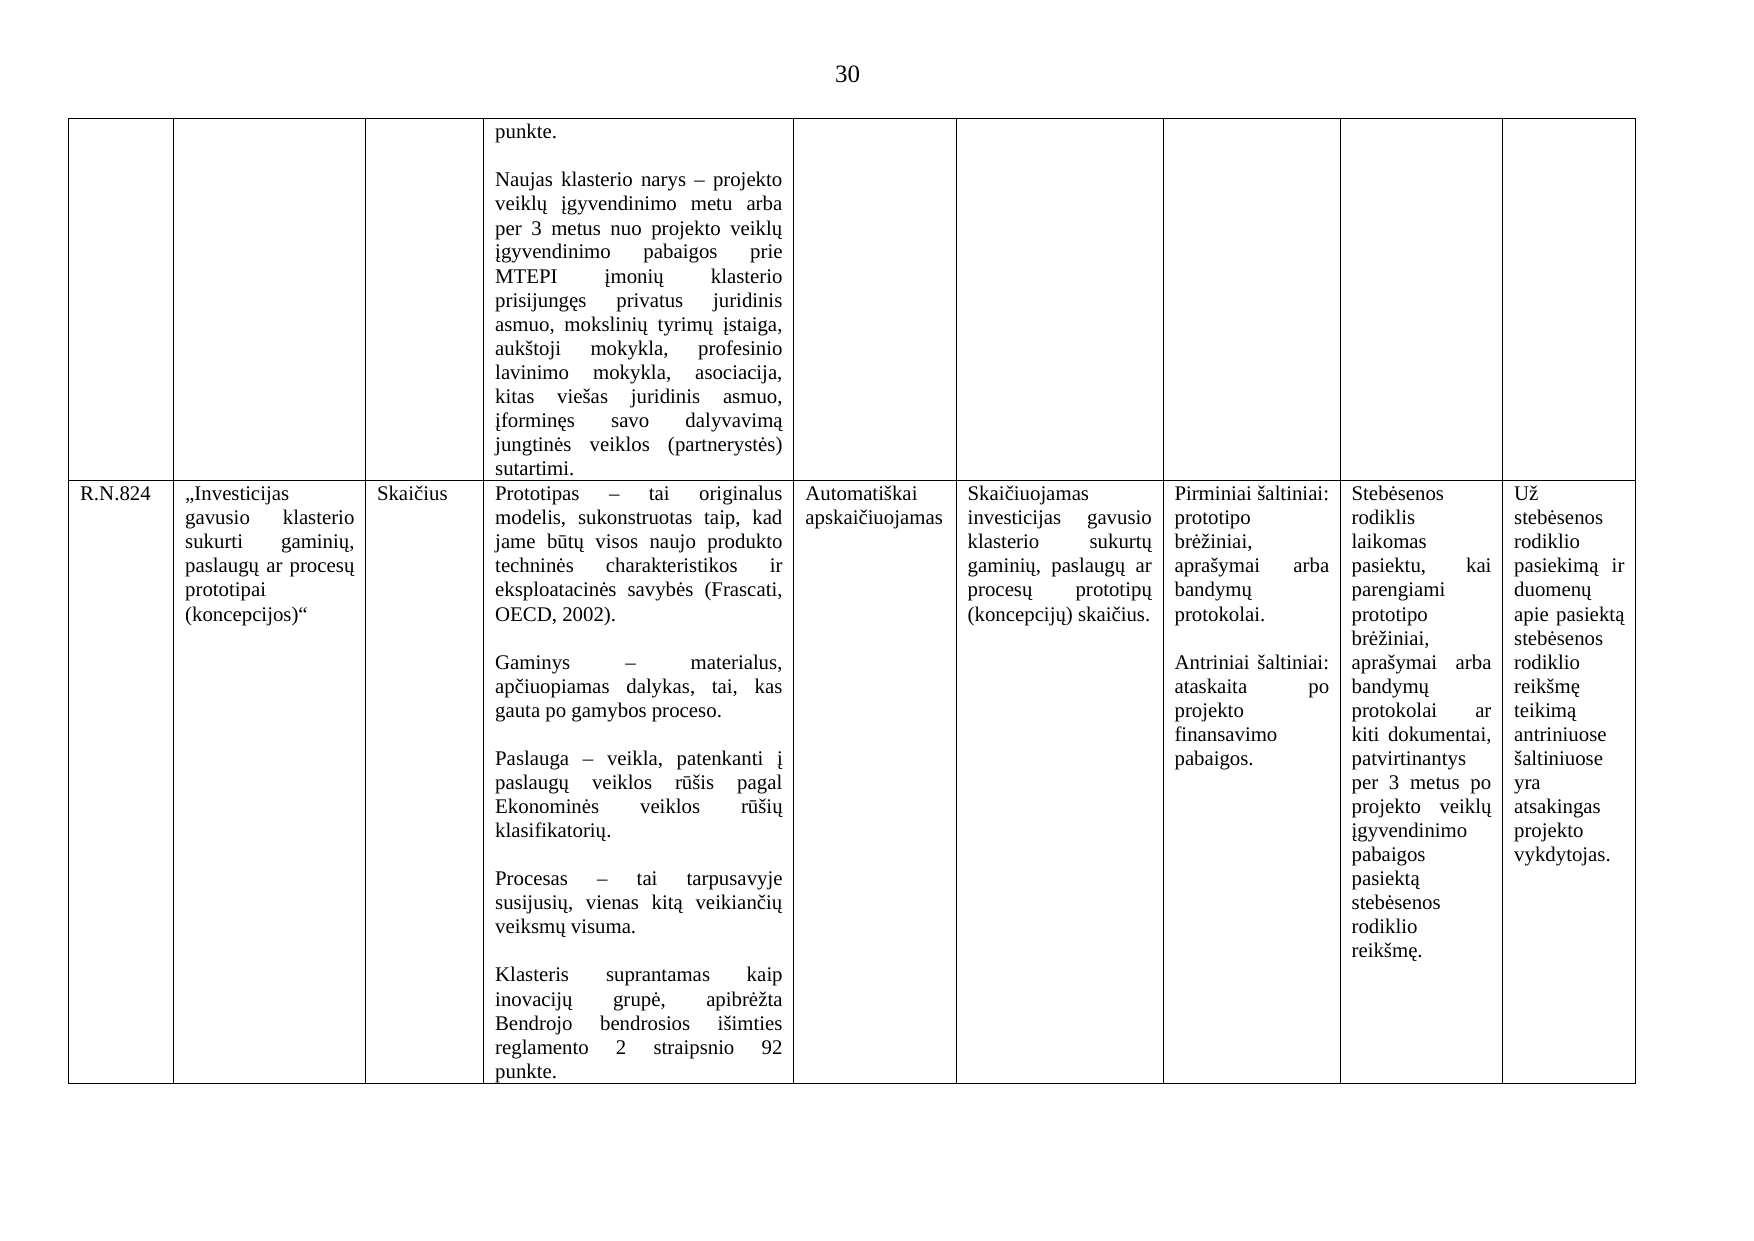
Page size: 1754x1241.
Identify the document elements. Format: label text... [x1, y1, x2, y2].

table_cell R.N.824 [69, 481, 173, 1083]
table_cell Automatiškai apskaičiuojamas [794, 481, 956, 1083]
table_cell [69, 119, 173, 480]
table_cell Skaičius [366, 481, 483, 1083]
table_cell Už stebėsenos rodiklio pasiekimą ir duomenų apie pasiektą stebėsenos rodiklio reikšmę teikimą antriniuose šaltiniuose yra atsakingas projekto vykdytojas. [1503, 481, 1635, 1083]
table_cell Stebėsenos rodiklis laikomas pasiektu, kai parengiami prototipo brėžiniai, aprašymai arba bandymų protokolai ar kiti dokumentai, patvirtinantys per 3 metus po projekto veiklų įgyvendinimo pabaigos pasiektą stebėsenos rodiklio reikšmę. [1341, 481, 1502, 1083]
table_cell [1164, 119, 1340, 480]
table_cell [366, 119, 483, 480]
table_cell Pirminiai šaltiniai: prototipo brėžiniai, aprašymai arba bandymų protokolai. Antriniai šaltiniai: ataskaita po projekto finansavimo pabaigos. [1164, 481, 1340, 1083]
table_cell „Investicijas gavusio klasterio sukurti gaminių, paslaugų ar procesų prototipai (koncepcijos)“ [174, 481, 365, 1083]
table_cell [174, 119, 365, 480]
table_cell [1503, 119, 1635, 480]
table_cell [794, 119, 956, 480]
table_cell punkte. Naujas klasterio narys – projekto veiklų įgyvendinimo metu arba per 3 metus nuo projekto veiklų įgyvendinimo pabaigos prie MTEPI įmonių klasterio prisijungęs privatus juridinis asmuo, mokslinių tyrimų įstaiga, aukštoji mokykla, profesinio lavinimo mokykla, asociacija, kitas viešas juridinis asmuo, įforminęs savo dalyvavimą jungtinės veiklos (partnerystės) sutartimi. [484, 119, 793, 480]
table_cell Prototipas – tai originalus modelis, sukonstruotas taip, kad jame būtų visos naujo produkto techninės charakteristikos ir eksploatacinės savybės (Frascati, OECD, 2002). Gaminys – materialus, apčiuopiamas dalykas, tai, kas gauta po gamybos proceso. Paslauga – veikla, patenkanti į paslaugų veiklos rūšis pagal Ekonominės veiklos rūšių klasifikatorių. Procesas – tai tarpusavyje susijusių, vienas kitą veikiančių veiksmų visuma. Klasteris suprantamas kaip inovacijų grupė, apibrėžta Bendrojo bendrosios išimties reglamento 2 straipsnio 92 punkte. [484, 481, 793, 1083]
table_cell [1341, 119, 1502, 480]
table_cell Skaičiuojamas investicijas gavusio klasterio sukurtų gaminių, paslaugų ar procesų prototipų (koncepcijų) skaičius. [957, 481, 1163, 1083]
table_cell [957, 119, 1163, 480]
